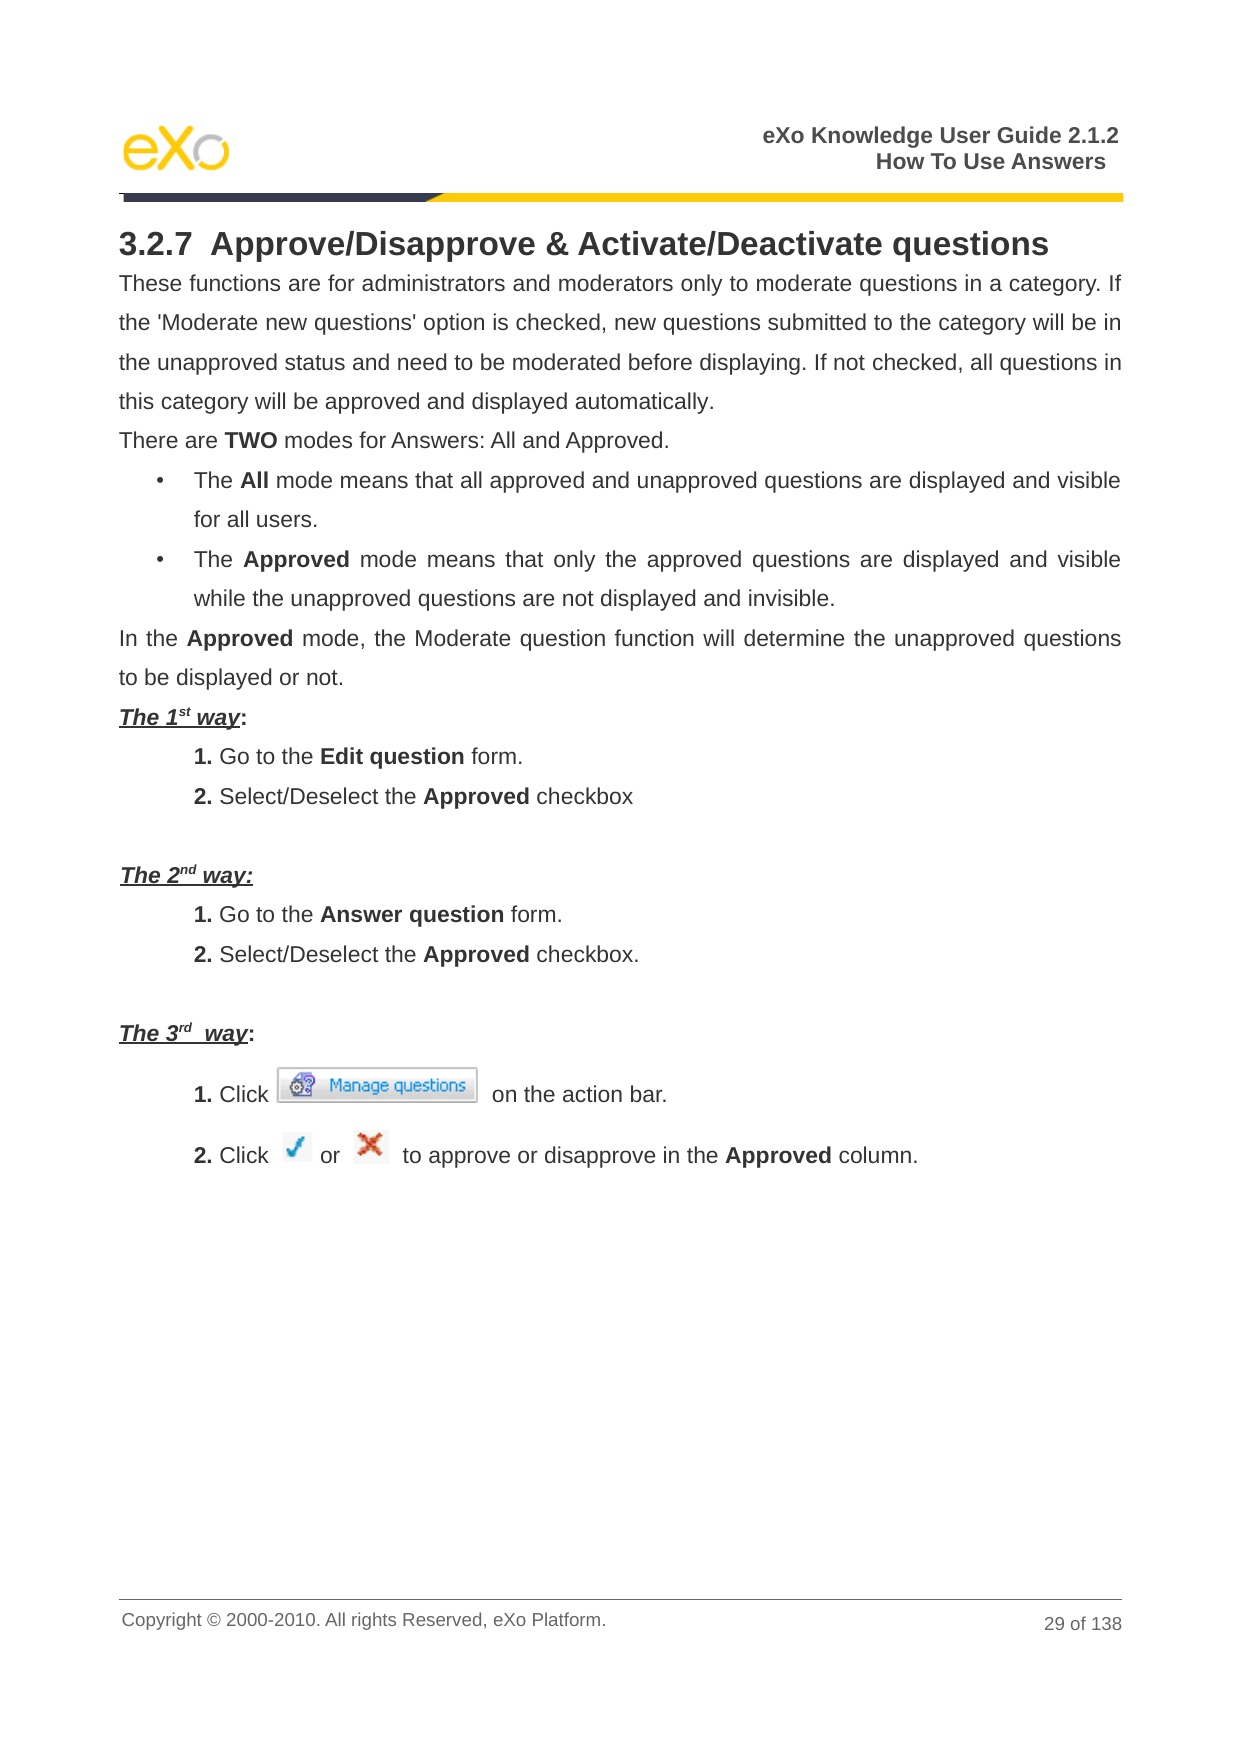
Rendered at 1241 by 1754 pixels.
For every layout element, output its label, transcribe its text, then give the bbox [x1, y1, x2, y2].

list The All mode means that all approved and unapproved questions are displayed and visible for all users. [156, 467, 1122, 533]
picture [276, 1066, 478, 1103]
text These functions are for administrators and moderators only to moderate questions in a category. If the 'Moderate new questions' option is checked, new questions submitted to the category will be in the unapproved status and need to be moderated before displaying. If not checked, all questions in this category will be approved and displayed automatically. [118, 269, 1122, 414]
text In the Approved mode, the Moderate question function will determine the unapproved questions to be displayed or not. [118, 625, 1122, 691]
list 2. Select/Deselect the Approved checkbox [156, 783, 1122, 809]
text There are TWO modes for Answers: All and Approved. [118, 427, 1122, 454]
list The Approved mode means that only the approved questions are displayed and visible while the unapproved questions are not displayed and invisible. [156, 546, 1122, 612]
list 1. Go to the Edit question form. [156, 743, 1122, 769]
picture [123, 125, 230, 171]
subtitle Approve/Disapprove & Activate/Deactivate questions [118, 223, 1122, 262]
list 2. Select/Deselect the Approved checkbox. [156, 941, 1122, 967]
text The 1st way: [118, 704, 1122, 730]
picture [282, 1132, 313, 1162]
list 1. Click on the action bar. [156, 1059, 1122, 1110]
list 2. Click or to approve or disapprove in the Approved column. [156, 1123, 1122, 1171]
picture [123, 193, 1124, 202]
picture [354, 1130, 389, 1164]
text The 3rd way: [118, 1019, 1122, 1046]
list 1. Go to the Answer question form. [156, 901, 1122, 927]
list The 2nd way: [82, 862, 1122, 888]
